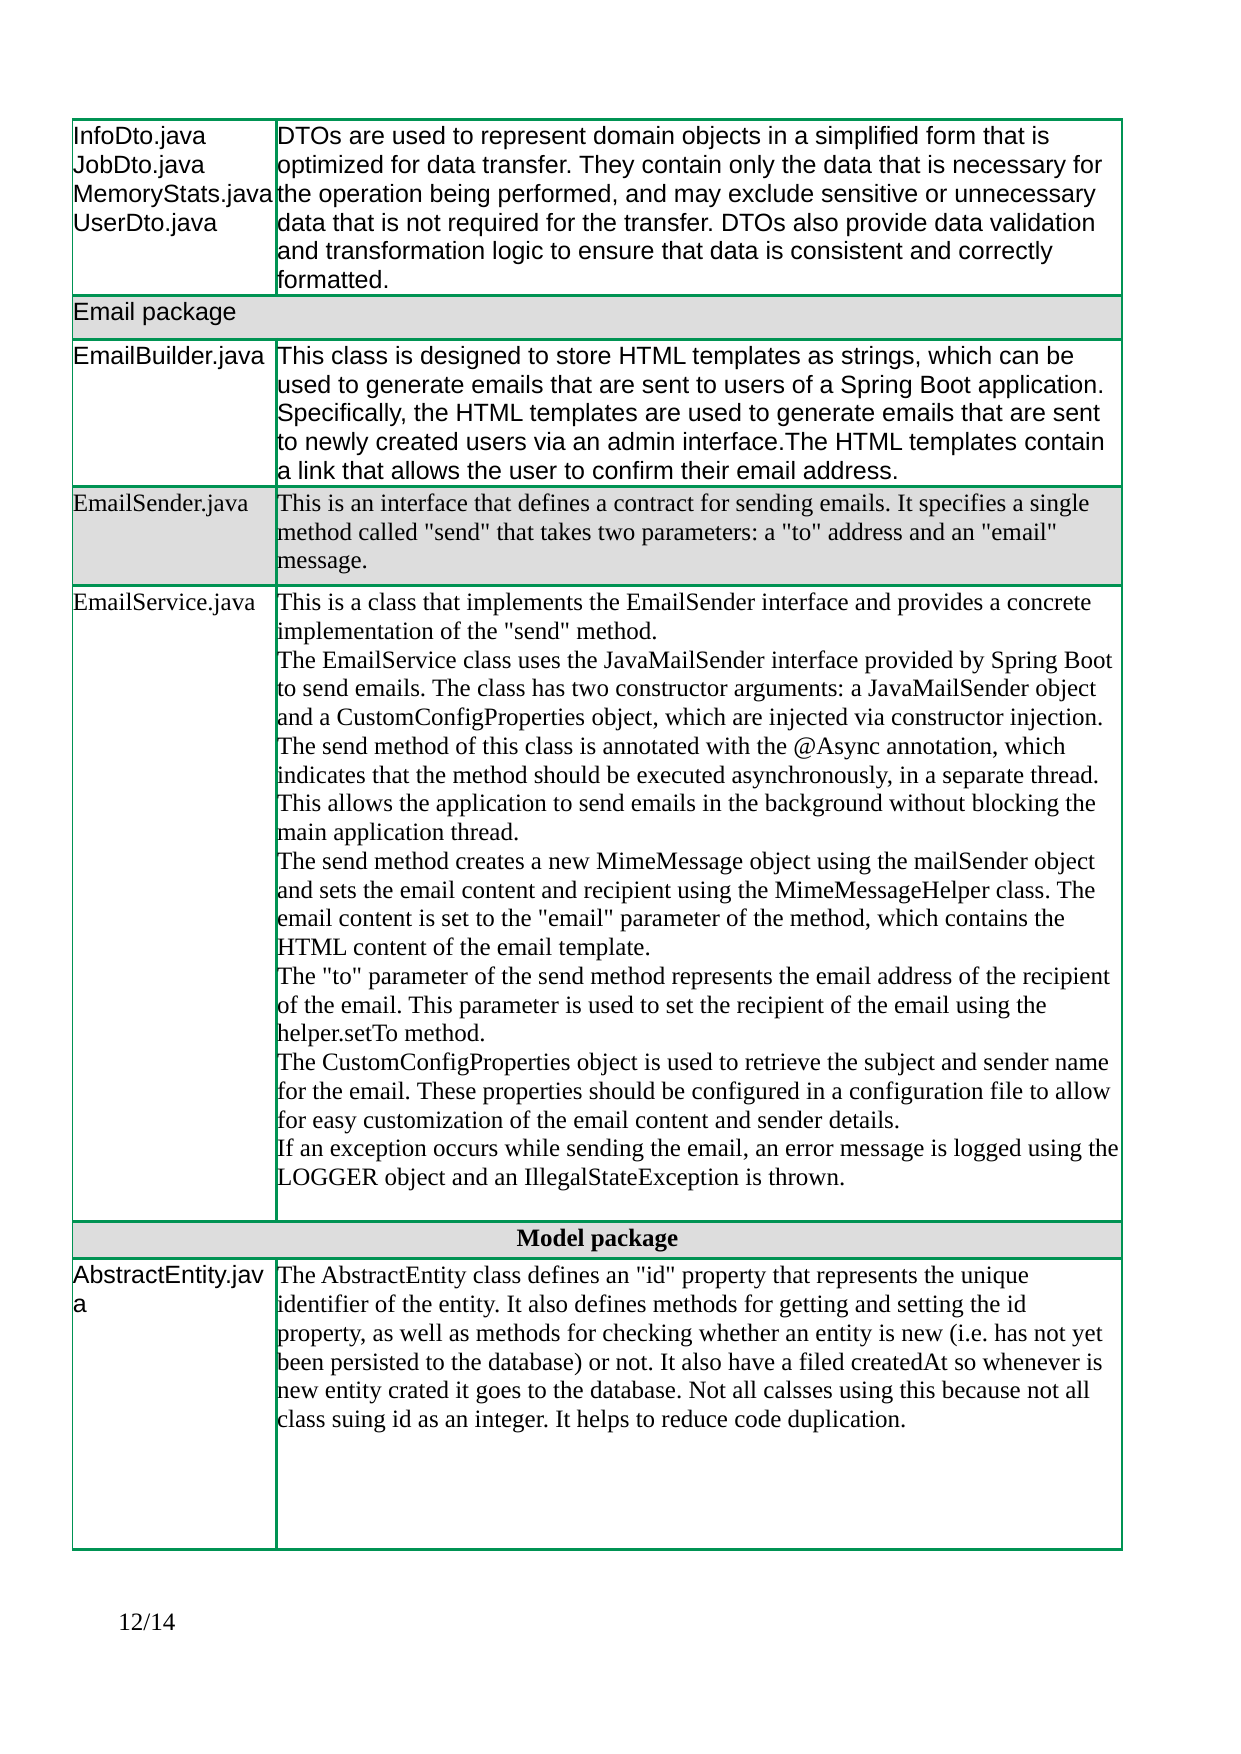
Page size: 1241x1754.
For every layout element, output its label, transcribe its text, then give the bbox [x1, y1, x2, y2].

table_cell The AbstractEntity class defines an "id" property that represents the unique identifier of the entity. It also defines methods for getting and setting the id property, as well as methods for checking whether an entity is new (i.e. has not yet been persisted to the database) or not. It also have a filed createdAt so whenever is new entity crated it goes to the database. Not all calsses using this because not all class suing id as an integer. It helps to reduce code duplication. [278, 1260, 1121, 1548]
table_cell InfoDto.java JobDto.java MemoryStats.java UserDto.java [73, 121, 275, 294]
table_cell AbstractEntity.java [73, 1260, 275, 1548]
table_cell DTOs are used to represent domain objects in a simplified form that is optimized for data transfer. They contain only the data that is necessary for the operation being performed, and may exclude sensitive or unnecessary data that is not required for the transfer. DTOs also provide data validation and transformation logic to ensure that data is consistent and correctly formatted. [278, 121, 1121, 294]
table_cell Email package [73, 297, 1121, 338]
table_cell EmailBuilder.java [73, 341, 275, 485]
table_cell This class is designed to store HTML templates as strings, which can be used to generate emails that are sent to users of a Spring Boot application. Specifically, the HTML templates are used to generate emails that are sent to newly created users via an admin interface.The HTML templates contain a link that allows the user to confirm their email address. [278, 341, 1121, 485]
table_cell This is an interface that defines a contract for sending emails. It specifies a single method called "send" that takes two parameters: a "to" address and an "email" message. [278, 488, 1121, 584]
table_cell EmailSender.java [73, 488, 275, 584]
table_cell This is a class that implements the EmailSender interface and provides a concrete implementation of the "send" method. The EmailService class uses the JavaMailSender interface provided by Spring Boot to send emails. The class has two constructor arguments: a JavaMailSender object and a CustomConfigProperties object, which are injected via constructor injection. The send method of this class is annotated with the @Async annotation, which indicates that the method should be executed asynchronously, in a separate thread. This allows the application to send emails in the background without blocking the main application thread. The send method creates a new MimeMessage object using the mailSender object and sets the email content and recipient using the MimeMessageHelper class. The email content is set to the "email" parameter of the method, which contains the HTML content of the email template. The "to" parameter of the send method represents the email address of the recipient of the email. This parameter is used to set the recipient of the email using the helper.setTo method. The CustomConfigProperties object is used to retrieve the subject and sender name for the email. These properties should be configured in a configuration file to allow for easy customization of the email content and sender details. If an exception occurs while sending the email, an error message is logged using the LOGGER object and an IllegalStateException is thrown. [278, 587, 1121, 1220]
table_cell Model package [73, 1223, 1121, 1257]
table_cell EmailService.java [73, 587, 275, 1220]
